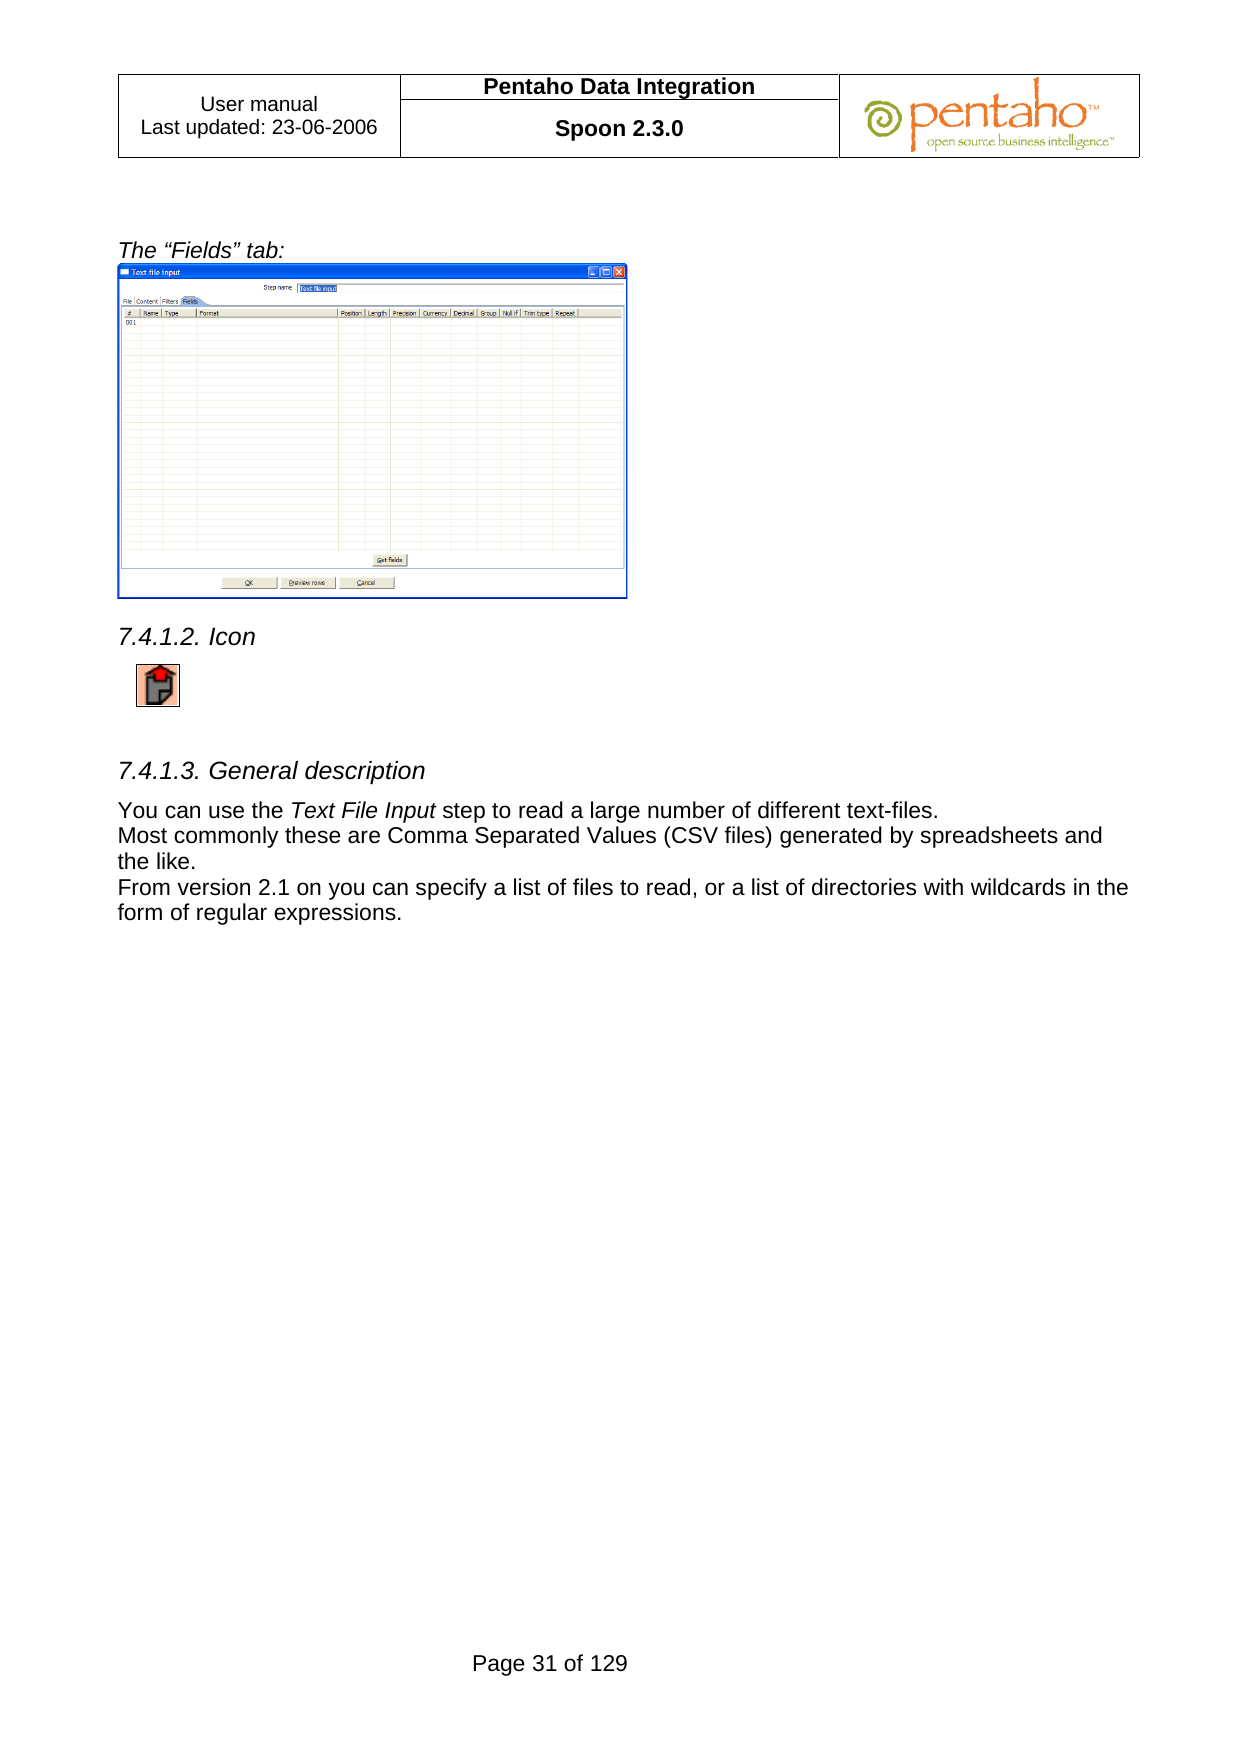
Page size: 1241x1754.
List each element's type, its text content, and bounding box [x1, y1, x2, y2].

picture [117, 263, 628, 599]
text The “Fields” tab: [117, 238, 1137, 264]
text Most commonly these are Comma Separated Values (CSV files) generated by spreadsheets and the like. [117, 823, 1137, 874]
text You can use the Text File Input step to read a large number of different text-files. [117, 798, 1137, 823]
subtitle Icon [117, 623, 1137, 651]
subtitle General description [117, 757, 1137, 785]
text From version 2.1 on you can specify a list of files to read, or a list of directories with wildcards in the form of regular expressions. [117, 874, 1137, 925]
